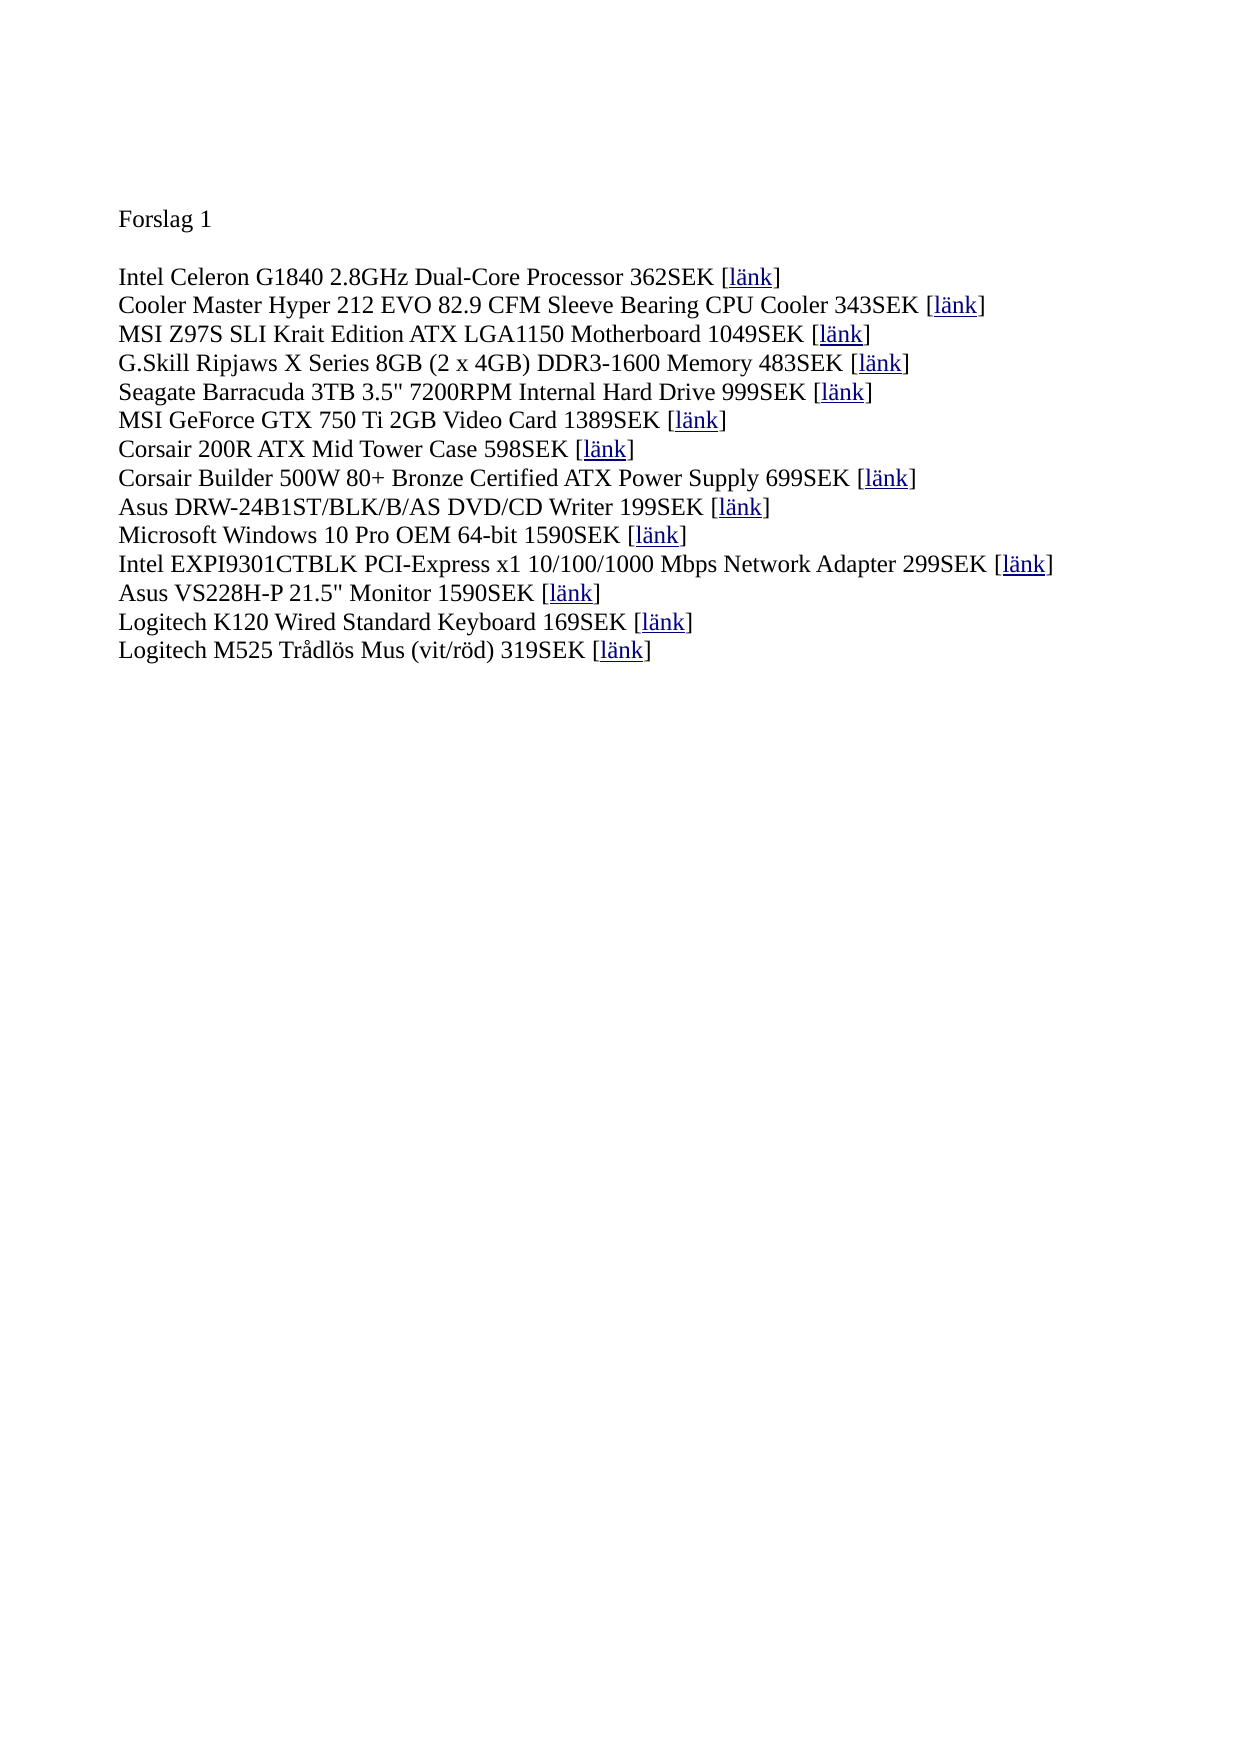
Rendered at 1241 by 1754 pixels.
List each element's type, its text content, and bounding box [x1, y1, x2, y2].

text Corsair Builder 500W 80+ Bronze Certified ATX Power Supply 699SEK [länk] [118, 463, 1122, 492]
text Intel EXPI9301CTBLK PCI-Express x1 10/100/1000 Mbps Network Adapter 299SEK [länk] [118, 549, 1122, 578]
text Cooler Master Hyper 212 EVO 82.9 CFM Sleeve Bearing CPU Cooler 343SEK [länk] [118, 291, 1122, 319]
text Corsair 200R ATX Mid Tower Case 598SEK [länk] [118, 434, 1122, 463]
text MSI Z97S SLI Krait Edition ATX LGA1150 Motherboard 1049SEK [länk] [118, 319, 1122, 348]
text Asus VS228H-P 21.5" Monitor 1590SEK [länk] [118, 578, 1122, 607]
text MSI GeForce GTX 750 Ti 2GB Video Card 1389SEK [länk] [118, 406, 1122, 434]
text Intel Celeron G1840 2.8GHz Dual-Core Processor 362SEK [länk] [118, 262, 1122, 291]
text Asus DRW-24B1ST/BLK/B/AS DVD/CD Writer 199SEK [länk] [118, 492, 1122, 521]
text Forslag 1 [118, 204, 1122, 233]
text G.Skill Ripjaws X Series 8GB (2 x 4GB) DDR3-1600 Memory 483SEK [länk] [118, 348, 1122, 377]
text Logitech M525 Trådlös Mus (vit/röd) 319SEK [länk] [118, 636, 1122, 664]
text Seagate Barracuda 3TB 3.5" 7200RPM Internal Hard Drive 999SEK [länk] [118, 377, 1122, 406]
text Logitech K120 Wired Standard Keyboard 169SEK [länk] [118, 607, 1122, 636]
text Microsoft Windows 10 Pro OEM 64-bit 1590SEK [länk] [118, 521, 1122, 549]
